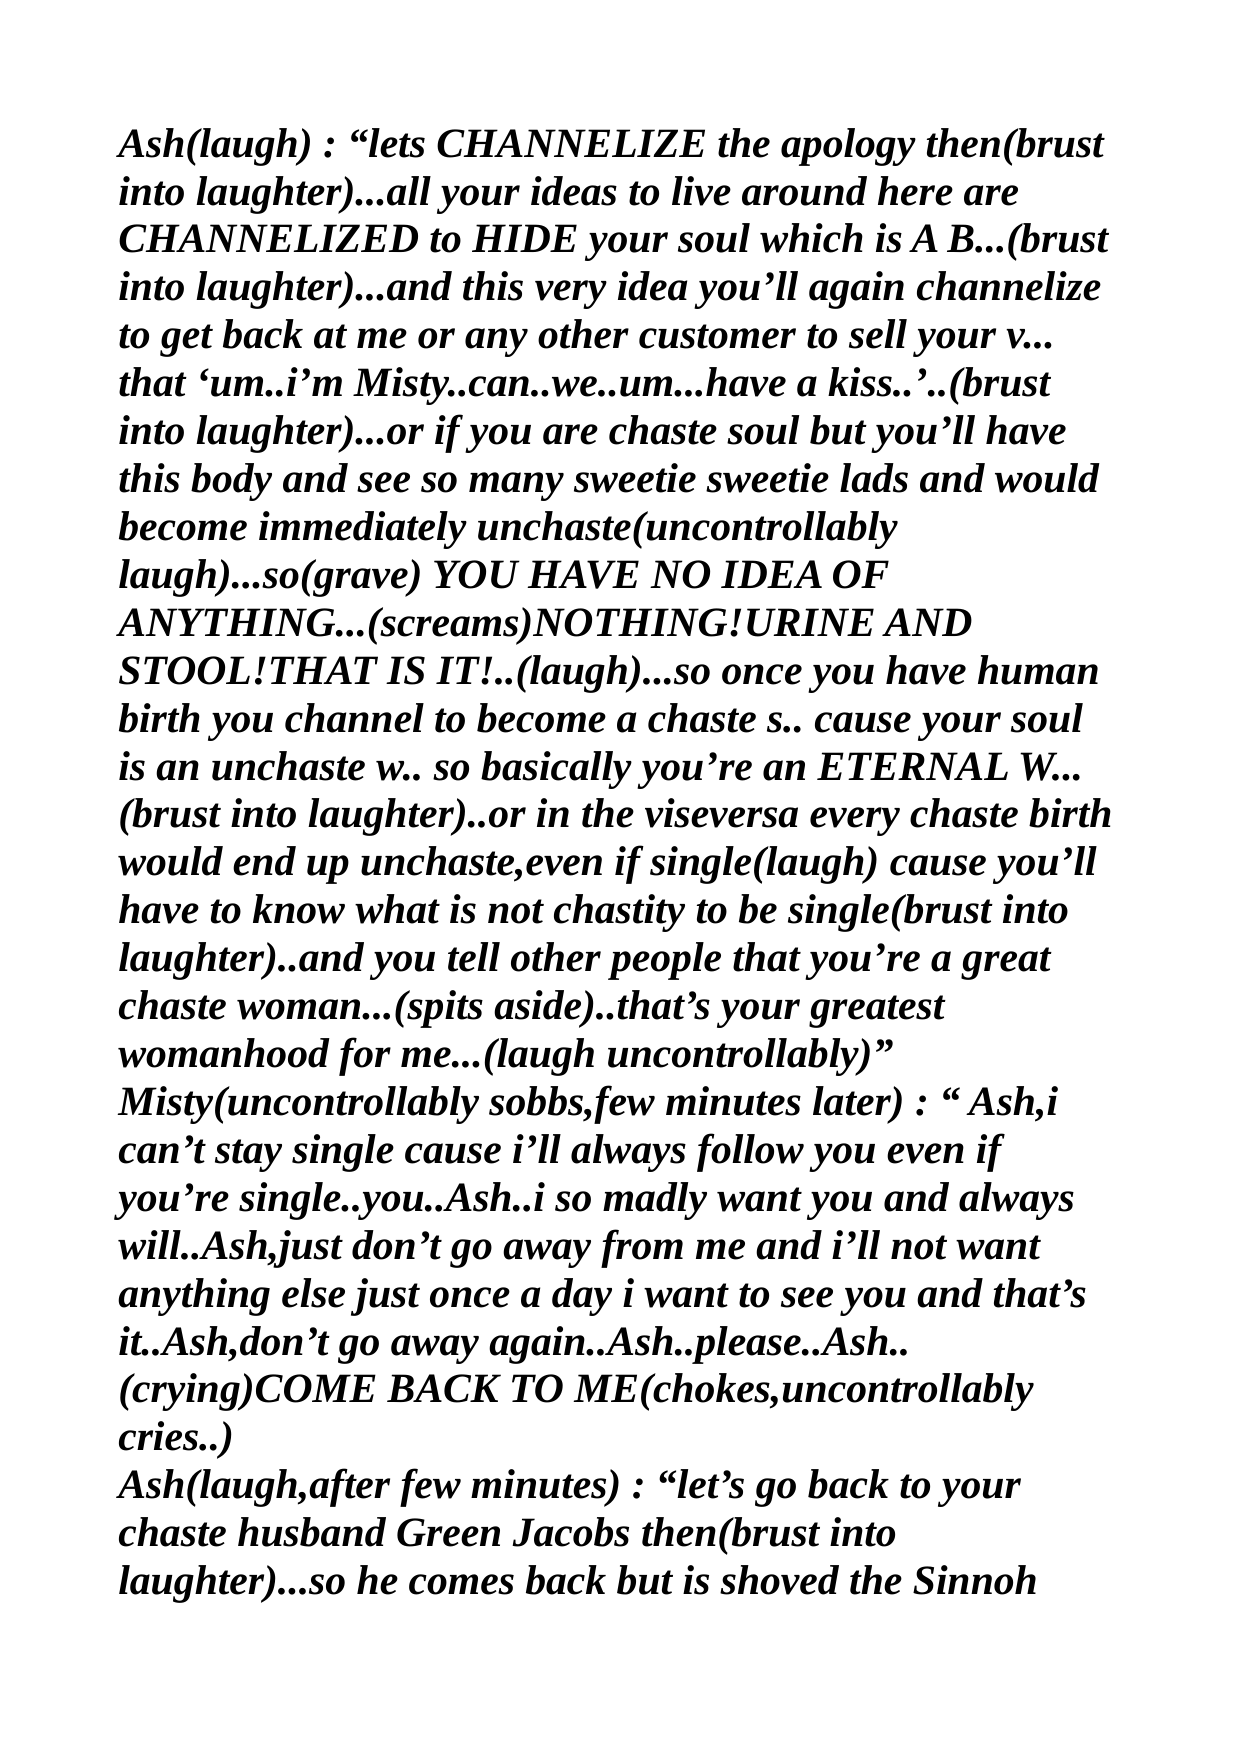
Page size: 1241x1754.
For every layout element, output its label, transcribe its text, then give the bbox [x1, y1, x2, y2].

text Ash(laugh) : “lets CHANNELIZE the apology then(brust into laughter)...all your ideas to live around here are CHANNELIZED to HIDE your soul which is A B...(brust into laughter)...and this very idea you’ll again channelize to get back at me or any other customer to sell your v... that ‘um..i’m Misty..can..we..um...have a kiss..’..(brust into laughter)...or if you are chaste soul but you’ll have this body and see so many sweetie sweetie lads and would become immediately unchaste(uncontrollably laugh)...so(grave) YOU HAVE NO IDEA OF ANYTHING...(screams)NOTHING!URINE AND STOOL!THAT IS IT!..(laugh)...so once you have human birth you channel to become a chaste s.. cause your soul is an unchaste w.. so basically you’re an ETERNAL W...(brust into laughter)..or in the viseversa every chaste birth would end up unchaste,even if single(laugh) cause you’ll have to know what is not chastity to be single(brust into laughter)..and you tell other people that you’re a great chaste woman...(spits aside)..that’s your greatest womanhood for me...(laugh uncontrollably)” [118, 118, 1122, 1076]
text Ash(laugh,after few minutes) : “let’s go back to your chaste husband Green Jacobs then(brust into laughter)...so he comes back but is shoved the Sinnoh [118, 1460, 1122, 1603]
text Misty(uncontrollably sobbs,few minutes later) : “ Ash,i can’t stay single cause i’ll always follow you even if you’re single..you..Ash..i so madly want you and always will..Ash,just don’t go away from me and i’ll not want anything else just once a day i want to see you and that’s it..Ash,don’t go away again..Ash..please..Ash..(crying)COME BACK TO ME(chokes,uncontrollably cries..) [118, 1076, 1122, 1460]
